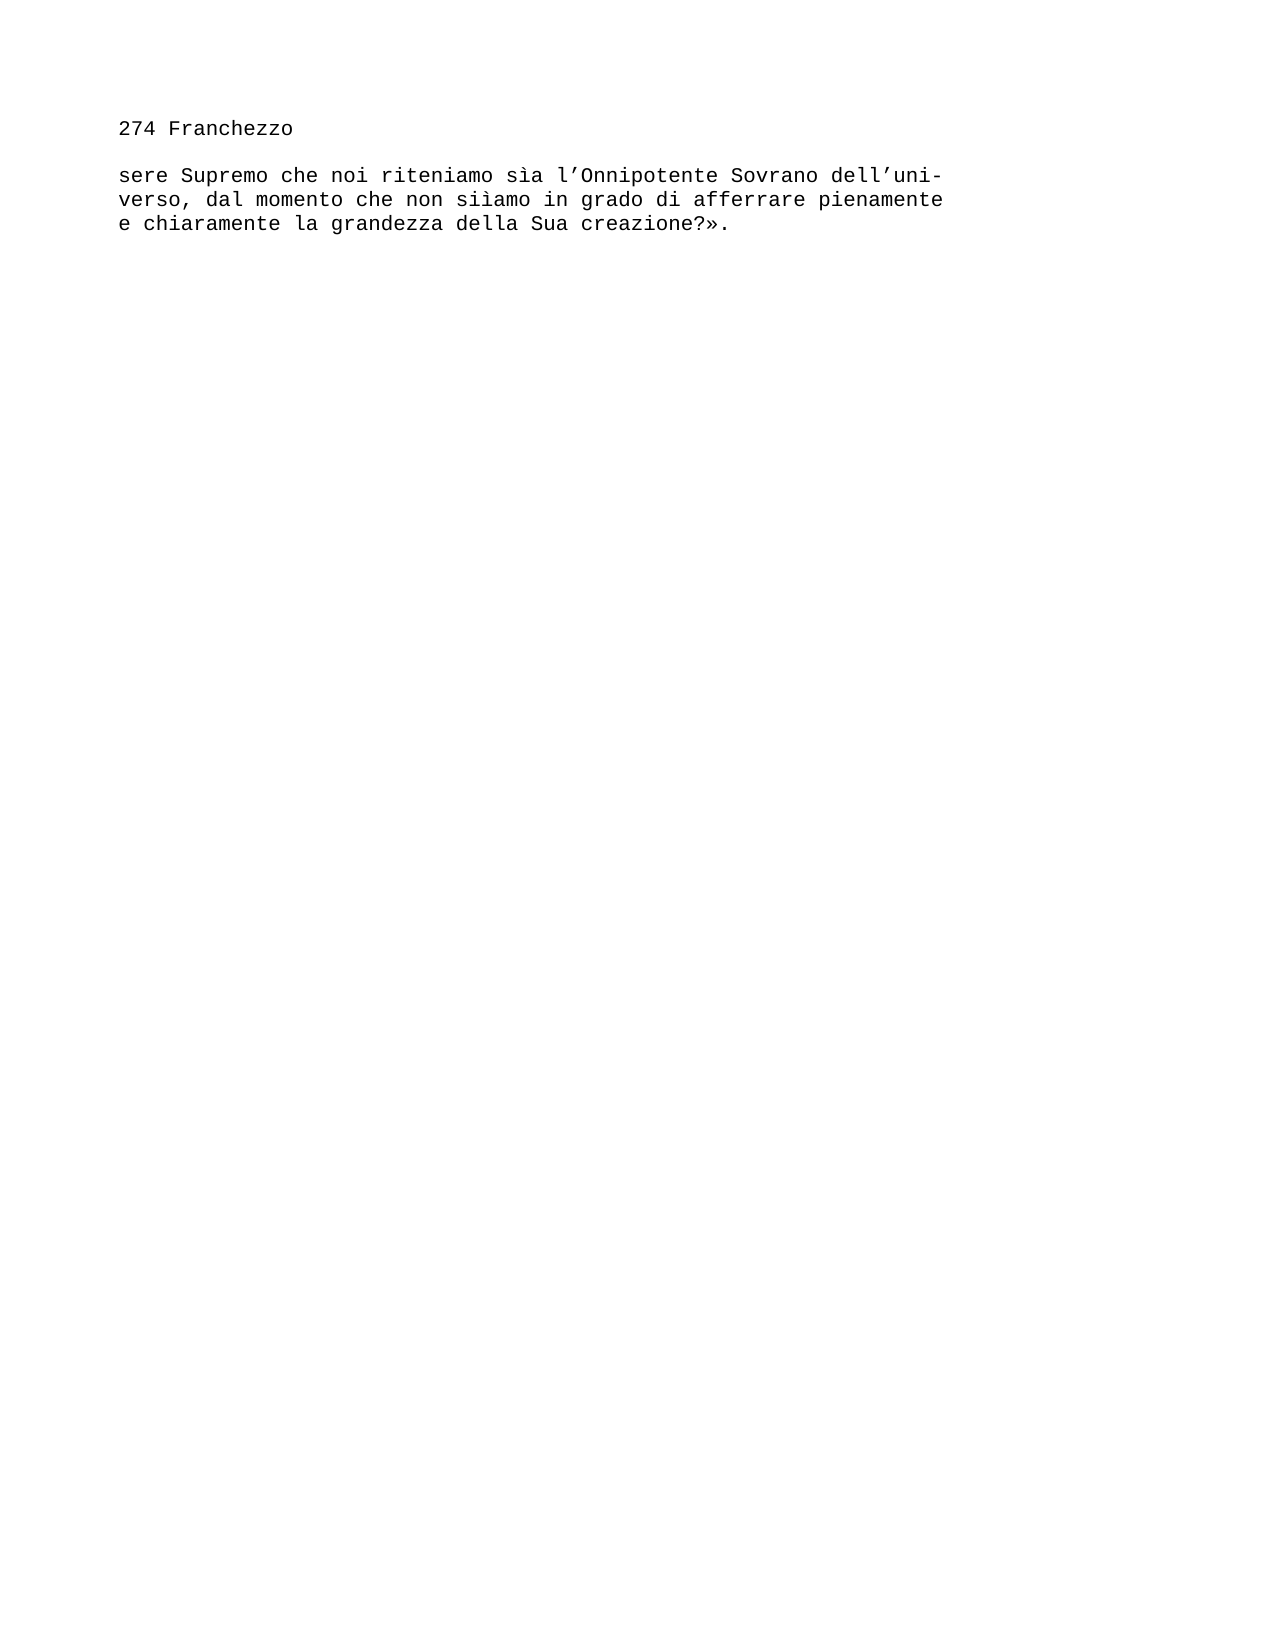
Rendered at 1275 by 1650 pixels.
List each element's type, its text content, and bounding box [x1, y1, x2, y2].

text 274 Franchezzo [118, 118, 1157, 142]
text sere Supremo che noi riteniamo sìa l’Onnipotente Sovrano dell’uni- [118, 165, 1157, 189]
text e chiaramente la grandezza della Sua creazione?». [118, 213, 1157, 236]
text verso, dal momento che non siìamo in grado di afferrare pienamente [118, 189, 1157, 213]
